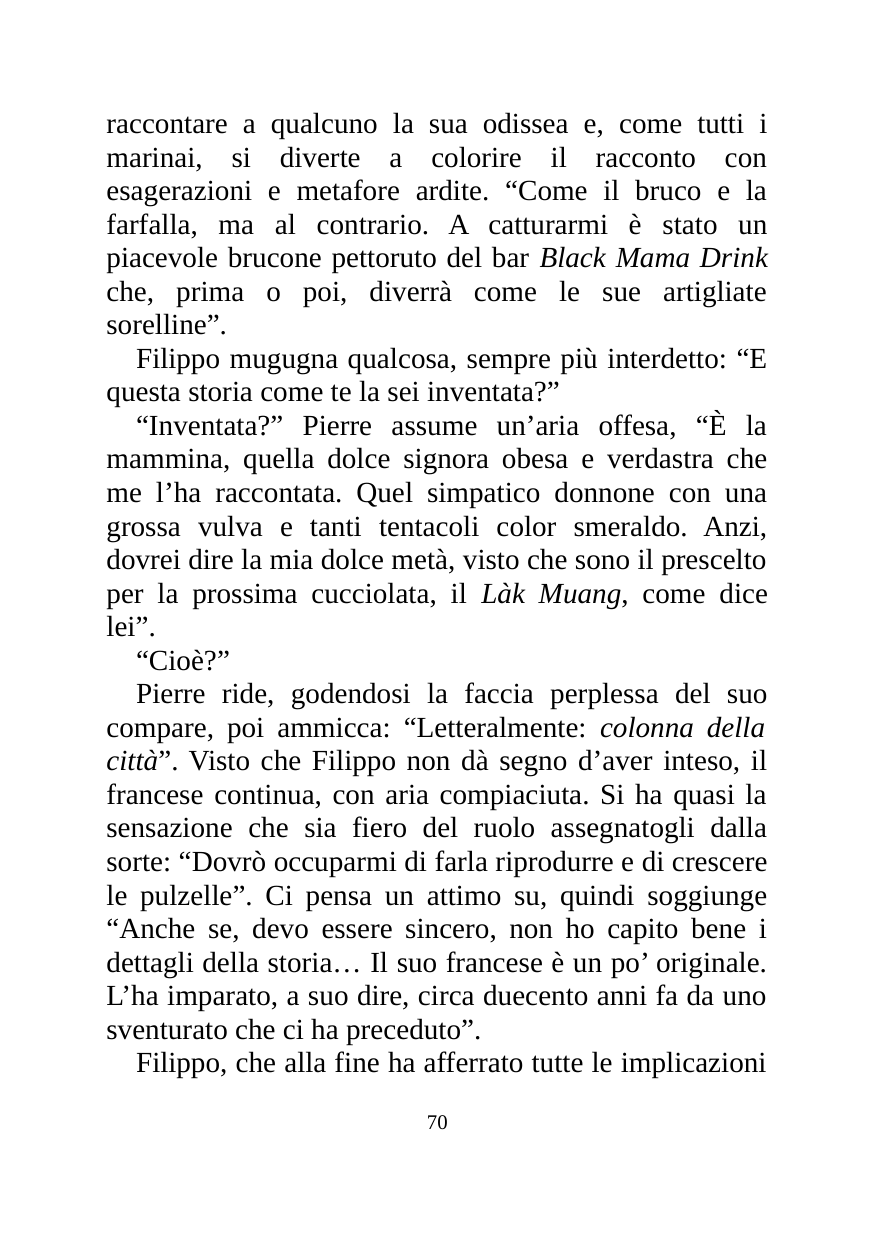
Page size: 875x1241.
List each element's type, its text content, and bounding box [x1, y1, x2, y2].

text Filippo mugugna qualcosa, sempre più interdetto: “E questa storia come te la sei inventata?” [106, 341, 768, 408]
text “Cioè?” [106, 643, 768, 676]
text raccontare a qualcuno la sua odissea e, come tutti i marinai, si diverte a colorire il racconto con esagerazioni e metafore ardite. “Come il bruco e la farfalla, ma al contrario. A catturarmi è stato un piacevole brucone pettoruto del bar Black Mama Drink che, prima o poi, diverrà come le sue artigliate sorelline”. [106, 106, 768, 341]
text Filippo, che alla fine ha afferrato tutte le implicazioni [106, 1045, 768, 1079]
text “Inventata?” Pierre assume un’aria offesa, “È la mammina, quella dolce signora obesa e verdastra che me l’ha raccontata. Quel simpatico donnone con una grossa vulva e tanti tentacoli color smeraldo. Anzi, dovrei dire la mia dolce metà, visto che sono il prescelto per la prossima cucciolata, il Làk Muang, come dice lei”. [106, 408, 768, 643]
text Pierre ride, godendosi la faccia perplessa del suo compare, poi ammicca: “Letteralmente: colonna della città”. Visto che Filippo non dà segno d’aver inteso, il francese continua, con aria compiaciuta. Si ha quasi la sensazione che sia fiero del ruolo assegnatogli dalla sorte: “Dovrò occuparmi di farla riprodurre e di crescere le pulzelle”. Ci pensa un attimo su, quindi soggiunge “Anche se, devo essere sincero, non ho capito bene i dettagli della storia… Il suo francese è un po’ originale. L’ha imparato, a suo dire, circa duecento anni fa da uno sventurato che ci ha preceduto”. [106, 676, 768, 1045]
